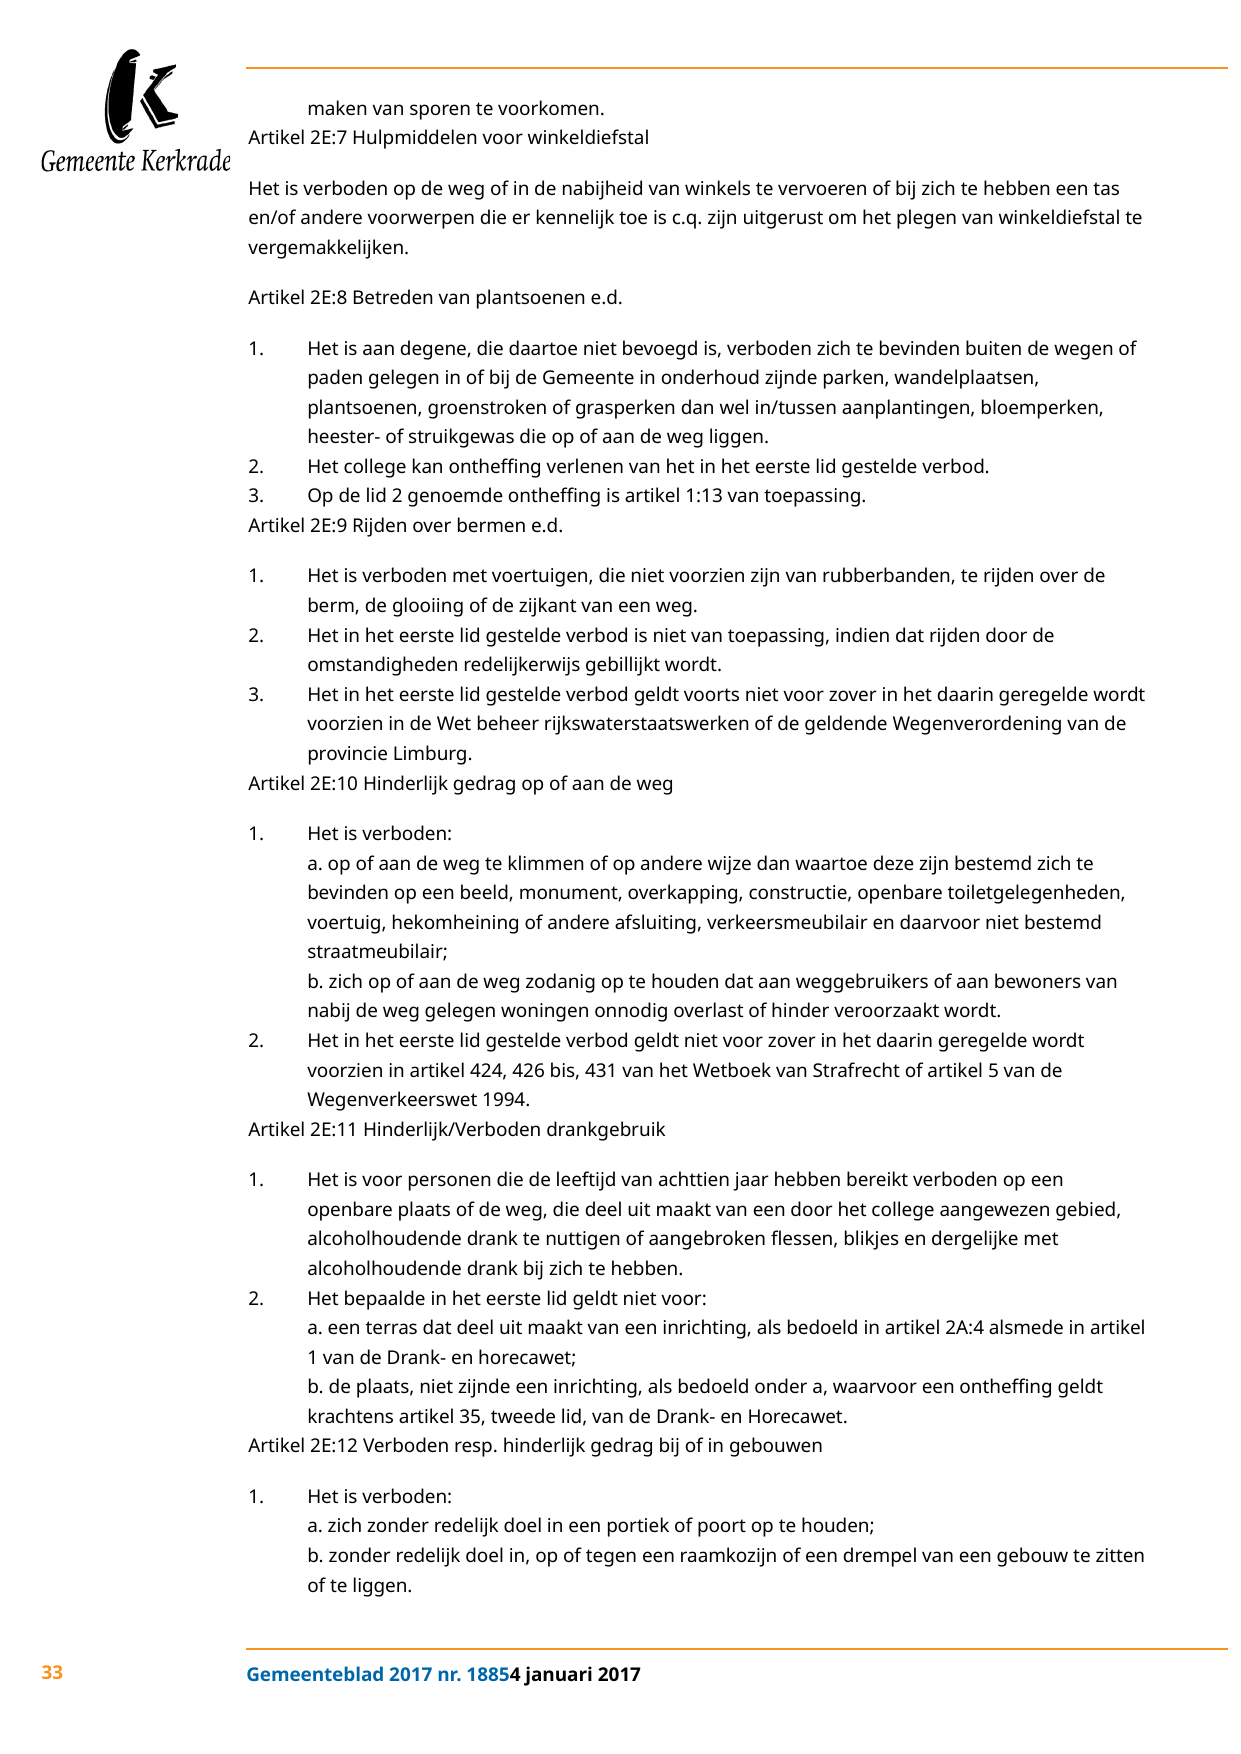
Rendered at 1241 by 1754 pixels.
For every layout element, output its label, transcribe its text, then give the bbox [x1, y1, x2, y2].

picture [41, 47, 231, 172]
list Het in het eerste lid gestelde verbod geldt niet voor zover in het daarin geregelde wordt voorzien in artikel 424, 426 bis, 431 van het Wetboek van Strafrecht of artikel 5 van de Wegenverkeerswet 1994. [248, 1027, 1152, 1112]
text Artikel 2E:9 Rijden over bermen e.d. [248, 512, 1152, 538]
text Artikel 2E:12 Verboden resp. hinderlijk gedrag bij of in gebouwen [248, 1433, 1152, 1458]
list a. op of aan de weg te klimmen of op andere wijze dan waartoe deze zijn bestemd zich te bevinden op een beeld, monument, overkapping, constructie, openbare toiletgelegenheden, voertuig, hekomheining of andere afsluiting, verkeersmeubilair en daarvoor niet bestemd straatmeubilair; [248, 850, 1152, 964]
text Artikel 2E:10 Hinderlijk gedrag op of aan de weg [248, 770, 1152, 796]
list Het is aan degene, die daartoe niet bevoegd is, verboden zich te bevinden buiten de wegen of paden gelegen in of bij de Gemeente in onderhoud zijnde parken, wandelplaatsen, plantsoenen, groenstroken of grasperken dan wel in/tussen aanplantingen, bloemperken, heester- of struikgewas die op of aan de weg liggen. [248, 335, 1152, 449]
list Het college kan ontheffing verlenen van het in het eerste lid gestelde verbod. [248, 453, 1152, 479]
list a. zich zonder redelijk doel in een portiek of poort op te houden; [248, 1513, 1152, 1538]
list b. de plaats, niet zijnde een inrichting, als bedoeld onder a, waarvoor een ontheffing geldt krachtens artikel 35, tweede lid, van de Drank- en Horecawet. [248, 1373, 1152, 1429]
list Op de lid 2 genoemde ontheffing is artikel 1:13 van toepassing. [248, 483, 1152, 508]
list Het in het eerste lid gestelde verbod geldt voorts niet voor zover in het daarin geregelde wordt voorzien in de Wet beheer rijkswaterstaatswerken of de geldende Wegenverordening van de provincie Limburg. [248, 681, 1152, 766]
list Het is verboden met voertuigen, die niet voorzien zijn van rubberbanden, te rijden over de berm, de glooiing of de zijkant van een weg. [248, 563, 1152, 618]
list b. zich op of aan de weg zodanig op te houden dat aan weggebruikers of aan bewoners van nabij de weg gelegen woningen onnodig overlast of hinder veroorzaakt wordt. [248, 968, 1152, 1023]
list Het is voor personen die de leeftijd van achttien jaar hebben bereikt verboden op een openbare plaats of de weg, die deel uit maakt van een door het college aangewezen gebied, alcoholhoudende drank te nuttigen of aangebroken flessen, blikjes en dergelijke met alcoholhoudende drank bij zich te hebben. [248, 1166, 1152, 1281]
text Artikel 2E:11 Hinderlijk/Verboden drankgebruik [248, 1116, 1152, 1142]
list b. zonder redelijk doel in, op of tegen een raamkozijn of een drempel van een gebouw te zitten of te liggen. [248, 1542, 1152, 1598]
text Artikel 2E:8 Betreden van plantsoenen e.d. [248, 284, 1152, 310]
text Artikel 2E:7 Hulpmiddelen voor winkeldiefstal [248, 124, 1152, 150]
list Het bepaalde in het eerste lid geldt niet voor: [248, 1285, 1152, 1311]
list Het in het eerste lid gestelde verbod is niet van toepassing, indien dat rijden door de omstandigheden redelijkerwijs gebillijkt wordt. [248, 622, 1152, 677]
list maken van sporen te voorkomen. [248, 95, 1152, 121]
text Het is verboden op de weg of in de nabijheid van winkels te vervoeren of bij zich te hebben een tas en/of andere voorwerpen die er kennelijk toe is c.q. zijn uitgerust om het plegen van winkeldiefstal te vergemakkelijken. [248, 175, 1152, 260]
list Het is verboden: [248, 1483, 1152, 1509]
list a. een terras dat deel uit maakt van een inrichting, als bedoeld in artikel 2A:4 alsmede in artikel 1 van de Drank- en horecawet; [248, 1314, 1152, 1370]
list Het is verboden: [248, 820, 1152, 846]
